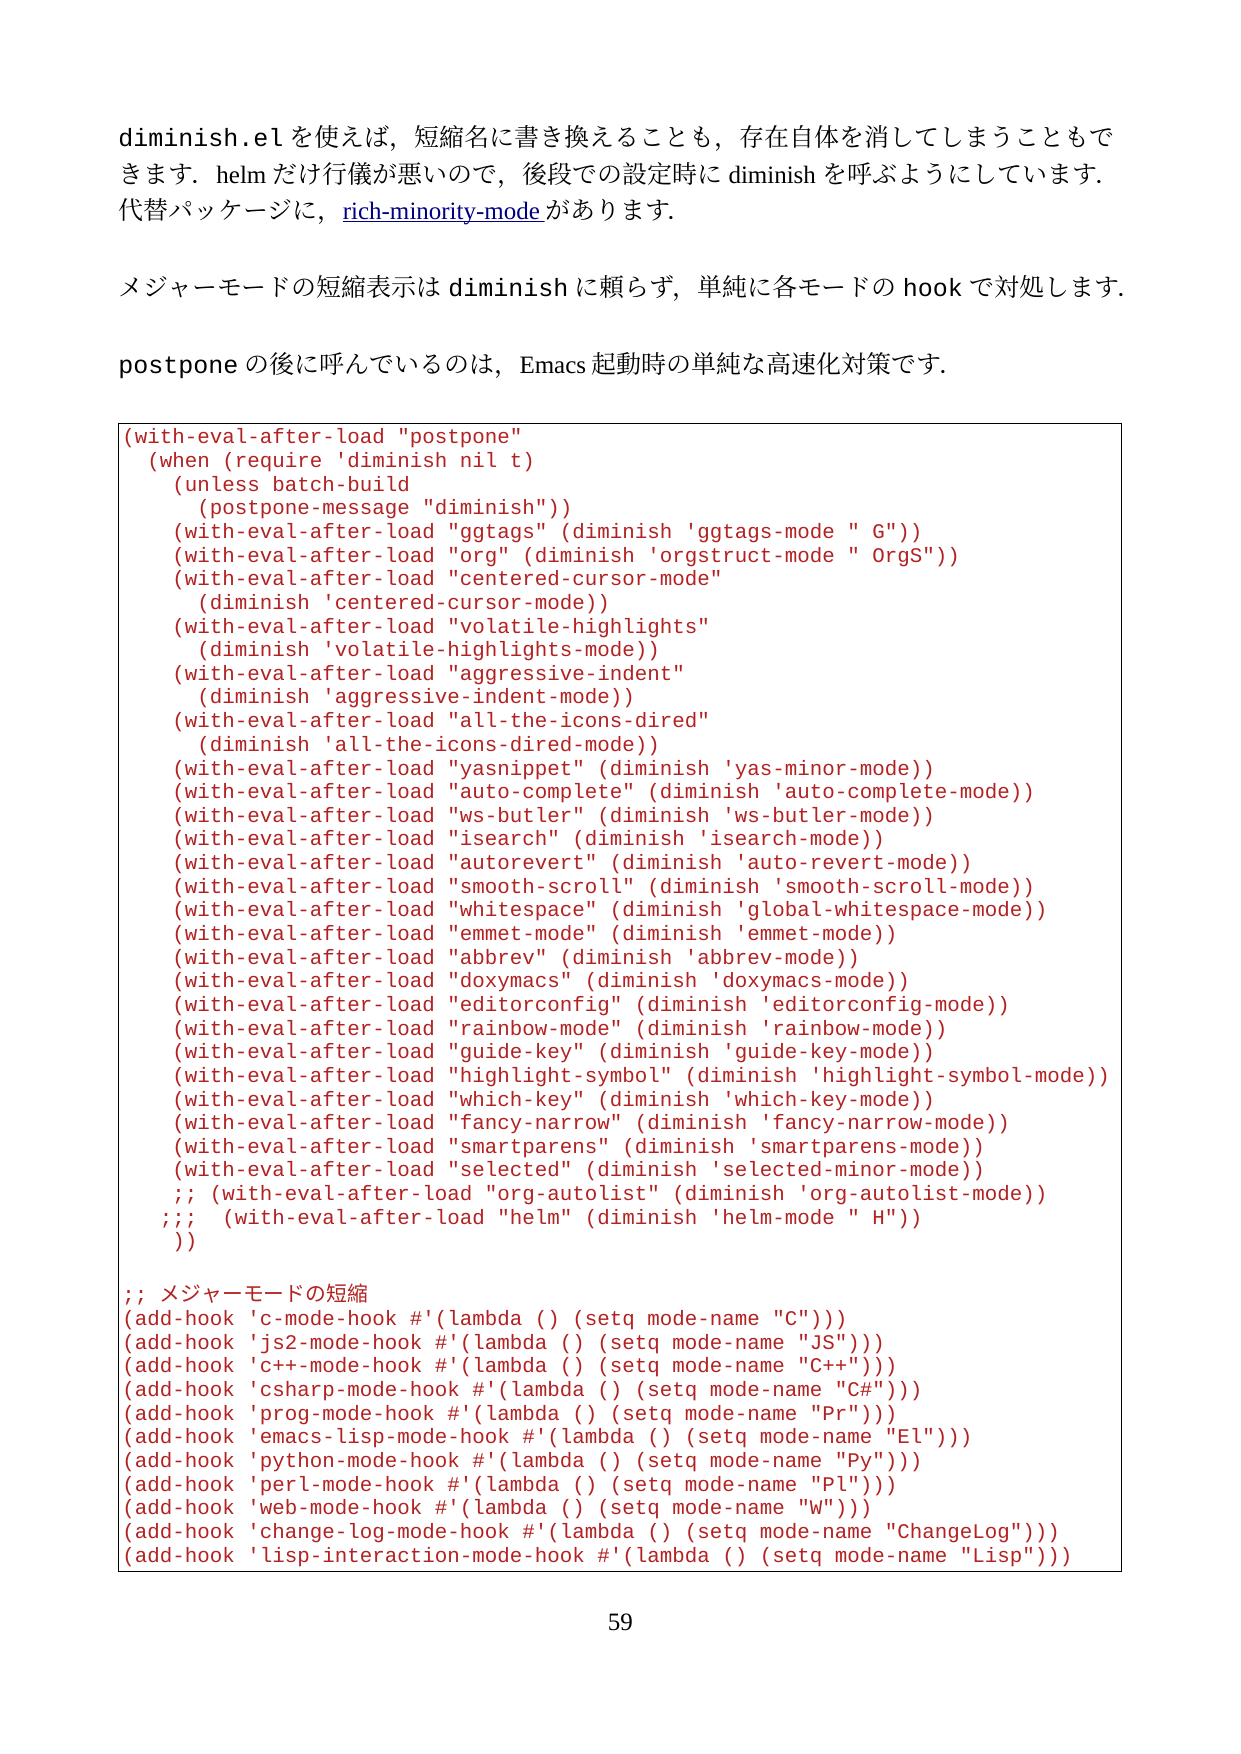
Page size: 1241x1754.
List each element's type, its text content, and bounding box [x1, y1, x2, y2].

text ;; (with-eval-after-load "org-autolist" (diminish 'org-autolist-mode)) [119, 1179, 1121, 1203]
text (with-eval-after-load "selected" (diminish 'selected-minor-mode)) [119, 1156, 1121, 1179]
text (with-eval-after-load "auto-complete" (diminish 'auto-complete-mode)) [119, 777, 1121, 801]
text (add-hook 'lisp-interaction-mode-hook #'(lambda () (setq mode-name "Lisp"))) [119, 1541, 1121, 1571]
text (with-eval-after-load "doxymacs" (diminish 'doxymacs-mode)) [119, 966, 1121, 990]
text )) [119, 1226, 1121, 1250]
text (add-hook 'change-log-mode-hook #'(lambda () (setq mode-name "ChangeLog"))) [119, 1517, 1121, 1541]
text (with-eval-after-load "org" (diminish 'orgstruct-mode " OrgS")) [119, 541, 1121, 564]
text (with-eval-after-load "aggressive-indent" [119, 659, 1121, 683]
text (add-hook 'c-mode-hook #'(lambda () (setq mode-name "C"))) [119, 1304, 1121, 1328]
text (postpone-message "diminish")) [119, 493, 1121, 517]
text (with-eval-after-load "yasnippet" (diminish 'yas-minor-mode)) [119, 753, 1121, 777]
text (with-eval-after-load "ws-butler" (diminish 'ws-butler-mode)) [119, 801, 1121, 824]
text (add-hook 'c++-mode-hook #'(lambda () (setq mode-name "C++"))) [119, 1351, 1121, 1375]
text (add-hook 'web-mode-hook #'(lambda () (setq mode-name "W"))) [119, 1493, 1121, 1517]
text (with-eval-after-load "isearch" (diminish 'isearch-mode)) [119, 824, 1121, 848]
text (add-hook 'perl-mode-hook #'(lambda () (setq mode-name "Pl"))) [119, 1470, 1121, 1493]
text (with-eval-after-load "centered-cursor-mode" [119, 564, 1121, 588]
text (add-hook 'csharp-mode-hook #'(lambda () (setq mode-name "C#"))) [119, 1375, 1121, 1399]
text diminish.el を使えば，短縮名に書き換えることも，存在自体を消してしまうこともできます．helm だけ行儀が悪いので，後段での設定時に diminish を呼ぶようにしています．代替パッケージに，rich-minority-modeがあります． [118, 118, 1122, 255]
text (with-eval-after-load "smooth-scroll" (diminish 'smooth-scroll-mode)) [119, 872, 1121, 895]
text (with-eval-after-load "highlight-symbol" (diminish 'highlight-symbol-mode)) [119, 1061, 1121, 1084]
text ;; メジャーモードの短縮 [119, 1274, 1121, 1304]
text (with-eval-after-load "rainbow-mode" (diminish 'rainbow-mode)) [119, 1014, 1121, 1037]
text (with-eval-after-load "which-key" (diminish 'which-key-mode)) [119, 1084, 1121, 1108]
text (with-eval-after-load "fancy-narrow" (diminish 'fancy-narrow-mode)) [119, 1108, 1121, 1132]
text (add-hook 'emacs-lisp-mode-hook #'(lambda () (setq mode-name "El"))) [119, 1422, 1121, 1446]
text (with-eval-after-load "emmet-mode" (diminish 'emmet-mode)) [119, 919, 1121, 943]
text (with-eval-after-load "all-the-icons-dired" [119, 706, 1121, 730]
text (with-eval-after-load "guide-key" (diminish 'guide-key-mode)) [119, 1037, 1121, 1061]
text (diminish 'all-the-icons-dired-mode)) [119, 730, 1121, 753]
text (with-eval-after-load "abbrev" (diminish 'abbrev-mode)) [119, 943, 1121, 966]
text (with-eval-after-load "postpone" [119, 424, 1121, 446]
text (when (require 'diminish nil t) [119, 446, 1121, 470]
text (with-eval-after-load "editorconfig" (diminish 'editorconfig-mode)) [119, 990, 1121, 1014]
text (diminish 'aggressive-indent-mode)) [119, 683, 1121, 706]
text (with-eval-after-load "smartparens" (diminish 'smartparens-mode)) [119, 1132, 1121, 1156]
text (diminish 'volatile-highlights-mode)) [119, 635, 1121, 659]
text (add-hook 'js2-mode-hook #'(lambda () (setq mode-name "JS"))) [119, 1328, 1121, 1351]
text (add-hook 'prog-mode-hook #'(lambda () (setq mode-name "Pr"))) [119, 1399, 1121, 1422]
text (with-eval-after-load "autorevert" (diminish 'auto-revert-mode)) [119, 848, 1121, 872]
text (with-eval-after-load "volatile-highlights" [119, 612, 1121, 635]
text (unless batch-build [119, 470, 1121, 493]
text (add-hook 'python-mode-hook #'(lambda () (setq mode-name "Py"))) [119, 1446, 1121, 1470]
text (with-eval-after-load "whitespace" (diminish 'global-whitespace-mode)) [119, 895, 1121, 919]
text メジャーモードの短縮表示は diminish に頼らず，単純に各モードの hook で対処します． [118, 267, 1122, 332]
text (with-eval-after-load "ggtags" (diminish 'ggtags-mode " G")) [119, 517, 1121, 541]
text postpone の後に呼んでいるのは，Emacs起動時の単純な高速化対策です． [118, 345, 1122, 410]
text ;;; (with-eval-after-load "helm" (diminish 'helm-mode " H")) [119, 1203, 1121, 1226]
text (diminish 'centered-cursor-mode)) [119, 588, 1121, 612]
